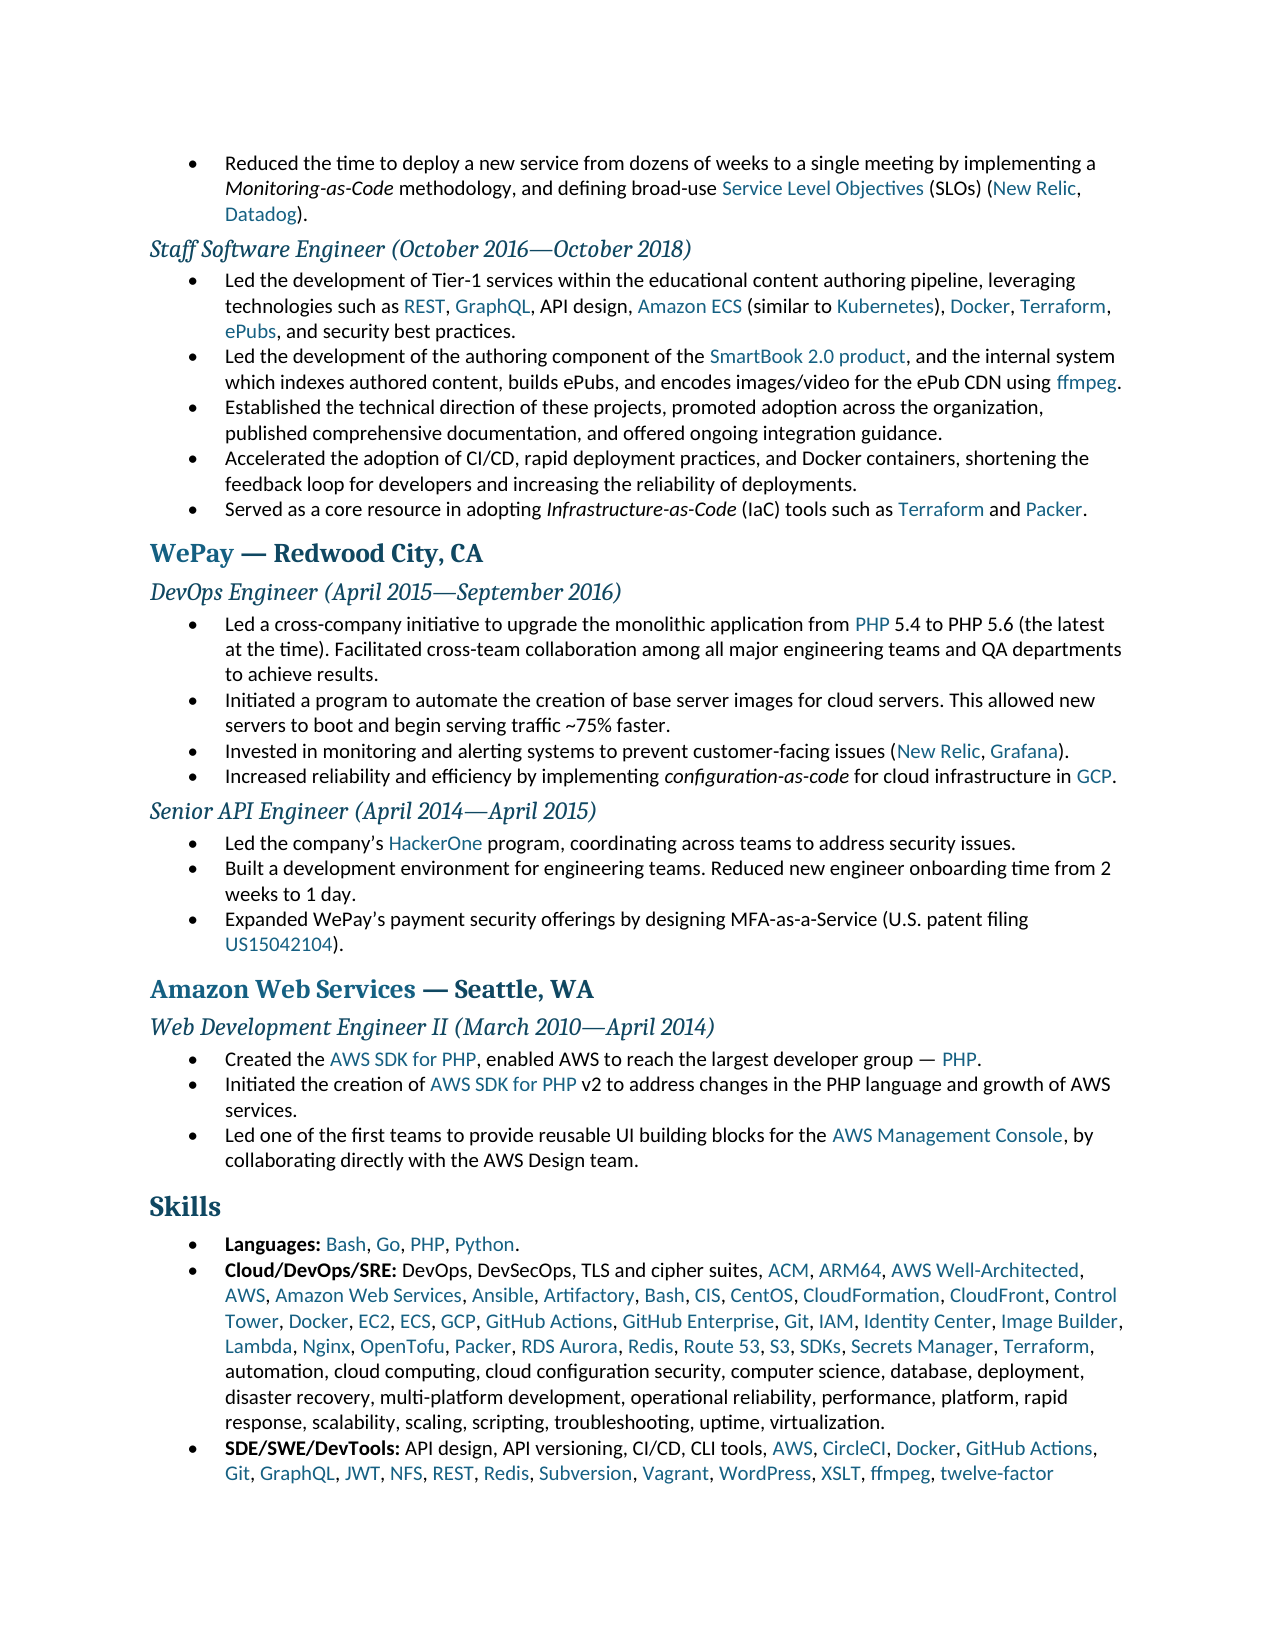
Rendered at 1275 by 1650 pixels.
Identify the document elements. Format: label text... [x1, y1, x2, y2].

list Cloud/DevOps/SRE: DevOps, DevSecOps, TLS and cipher suites, ACM, ARM64, AWS Well-Architected, AWS, Amazon Web Services, Ansible, Artifactory, Bash, CIS, CentOS, CloudFormation, CloudFront, Control Tower, Docker, EC2, ECS, GCP, GitHub Actions, GitHub Enterprise, Git, IAM, Identity Center, Image Builder, Lambda, Nginx, OpenTofu, Packer, RDS Aurora, Redis, Route 53, S3, SDKs, Secrets Manager, Terraform, automation, cloud computing, cloud configuration security, computer science, database, deployment, disaster recovery, multi-platform development, operational reliability, performance, platform, rapid response, scalability, scaling, scripting, troubleshooting, uptime, virtualization. [187, 1257, 1125, 1435]
list Accelerated the adoption of CI/CD, rapid deployment practices, and Docker containers, shortening the feedback loop for developers and increasing the reliability of deployments. [187, 445, 1125, 496]
list Created the AWS SDK for PHP, enabled AWS to reach the largest developer group — PHP. [187, 1046, 1125, 1071]
list Initiated a program to automate the creation of base server images for cloud servers. This allowed new servers to boot and begin serving traffic ~75% faster. [187, 687, 1125, 738]
list Invested in monitoring and alerting systems to prevent customer-facing issues (New Relic, Grafana). [187, 738, 1125, 763]
list Established the technical direction of these projects, promoted adoption across the organization, published comprehensive documentation, and offered ongoing integration guidance. [187, 394, 1125, 445]
subtitle Amazon Web Services — Seattle, WA [150, 974, 1125, 1005]
list Initiated the creation of AWS SDK for PHP v2 to address changes in the PHP language and growth of AWS services. [187, 1071, 1125, 1122]
list Expanded WePay’s payment security offerings by designing MFA-as-a-Service (U.S. patent filing US15042104). [187, 906, 1125, 957]
list Reduced the time to deploy a new service from dozens of weeks to a single meeting by implementing a Monitoring-as-Code methodology, and defining broad-use Service Level Objectives (SLOs) (New Relic, Datadog). [187, 150, 1125, 226]
list Led the development of the authoring component of the SmartBook 2.0 product, and the internal system which indexes authored content, builds ePubs, and encodes images/video for the ePub CDN using ffmpeg. [187, 344, 1125, 394]
list Led one of the first teams to provide reusable UI building blocks for the AWS Management Console, by collaborating directly with the AWS Design team. [187, 1122, 1125, 1173]
subtitle Web Development Engineer II (March 2010—April 2014) [150, 1013, 1125, 1042]
list Built a development environment for engineering teams. Reduced new engineer onboarding time from 2 weeks to 1 day. [187, 855, 1125, 906]
list Led the development of Tier-1 services within the educational content authoring pipeline, leveraging technologies such as REST, GraphQL, API design, Amazon ECS (similar to Kubernetes), Docker, Terraform, ePubs, and security best practices. [187, 267, 1125, 344]
subtitle Skills [150, 1190, 1125, 1223]
list Led the company’s HackerOne program, coordinating across teams to address security issues. [187, 830, 1125, 855]
list Served as a core resource in adopting Infrastructure-as-Code (IaC) tools such as Terraform and Packer. [187, 496, 1125, 522]
subtitle WePay — Redwood City, CA [150, 538, 1125, 569]
list SDE/SWE/DevTools: API design, API versioning, CI/CD, CLI tools, AWS, CircleCI, Docker, GitHub Actions, Git, GraphQL, JWT, NFS, REST, Redis, Subversion, Vagrant, WordPress, XSLT, ffmpeg, twelve-factor [187, 1435, 1125, 1486]
subtitle DevOps Engineer (April 2015—September 2016) [150, 578, 1125, 607]
subtitle Senior API Engineer (April 2014—April 2015) [150, 797, 1125, 826]
list Increased reliability and efficiency by implementing configuration-as-code for cloud infrastructure in GCP. [187, 763, 1125, 789]
list Led a cross-company initiative to upgrade the monolithic application from PHP 5.4 to PHP 5.6 (the latest at the time). Facilitated cross-team collaboration among all major engineering teams and QA departments to achieve results. [187, 611, 1125, 687]
list Languages: Bash, Go, PHP, Python. [187, 1232, 1125, 1257]
subtitle Staff Software Engineer (October 2016—October 2018) [150, 234, 1125, 263]
